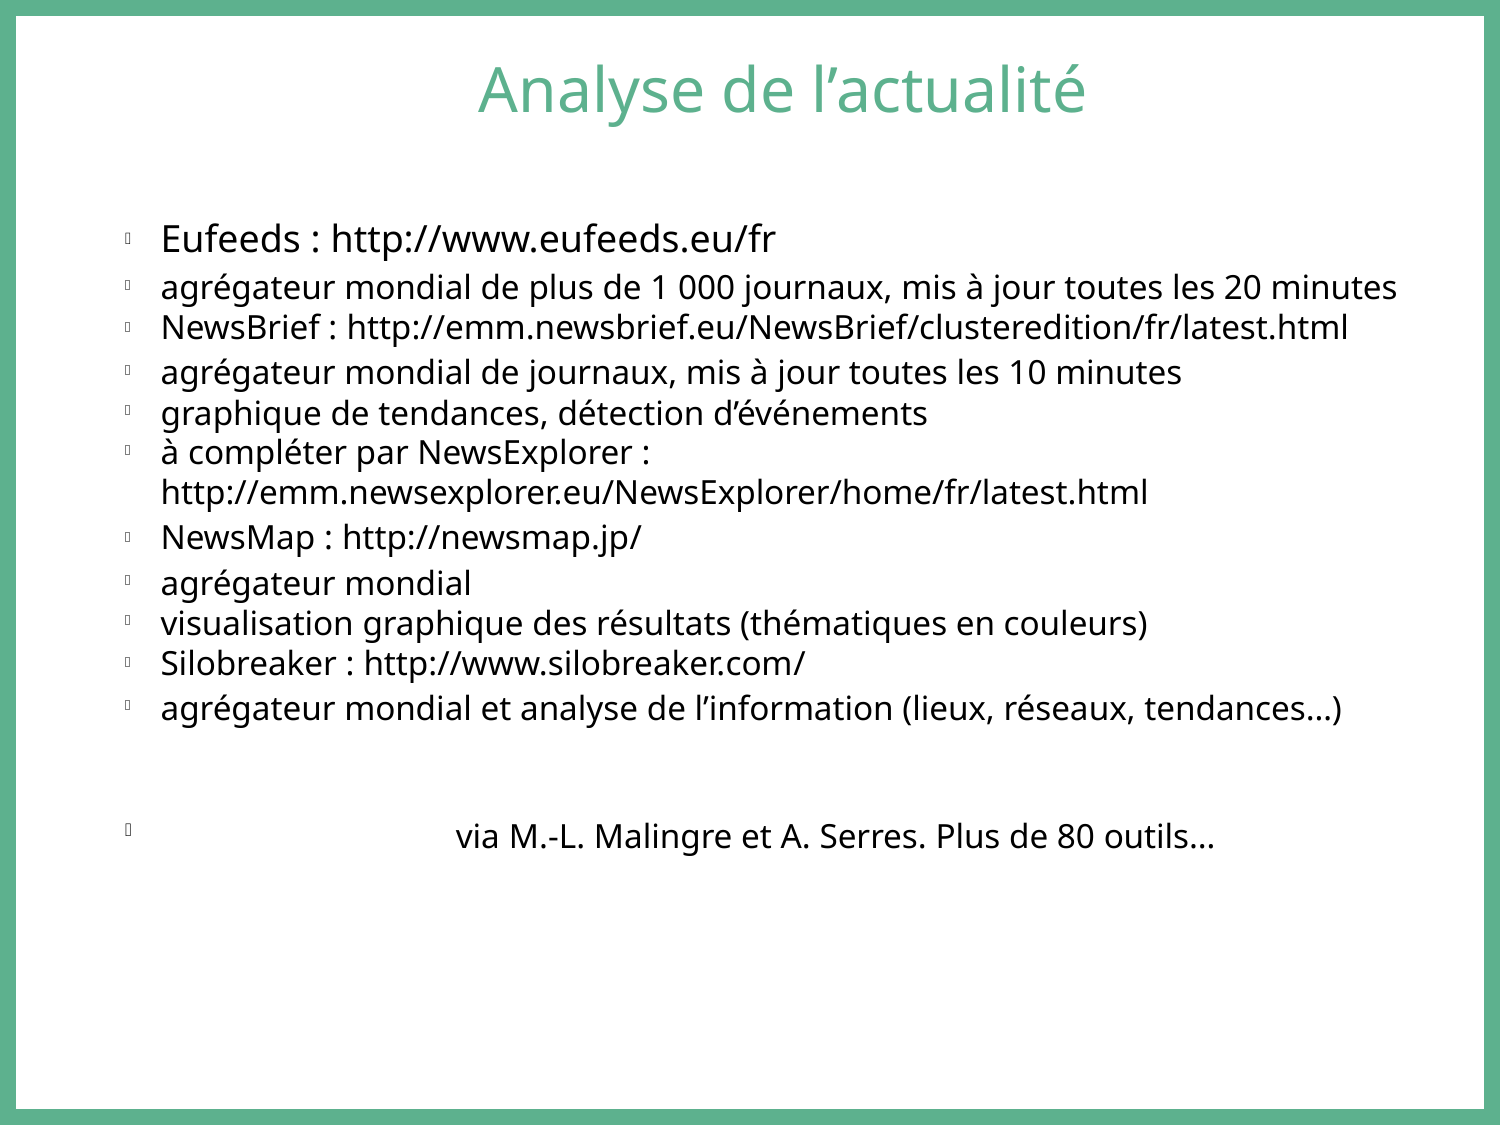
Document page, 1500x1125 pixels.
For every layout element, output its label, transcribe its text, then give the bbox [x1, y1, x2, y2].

text_box Analyse de l’actualité [108, 42, 1459, 161]
text_box [0, 0, 1500, 1125]
text_box Eufeeds : http://www.eufeeds.eu/fr agrégateur mondial de plus de 1 000 journaux, mis à jour toutes les 20 minutes NewsBrief : http://emm.newsbrief.eu/NewsBrief/clusteredition/fr/latest.html agrégateur mondial de journaux, mis à jour toutes les 10 minutes graphique de tendances, détection d’événements à compléter par NewsExplorer : http://emm.newsexplorer.eu/NewsExplorer/home/fr/latest.html NewsMap : http://newsmap.jp/ agrégateur mondial visualisation graphique des résultats (thématiques en couleurs) Silobreaker : http://www.silobreaker.com/ agrégateur mondial et analyse de l’information (lieux, réseaux, tendances…) via M.-L. Malingre et A. Serres. Plus de 80 outils… [75, 208, 1425, 1071]
